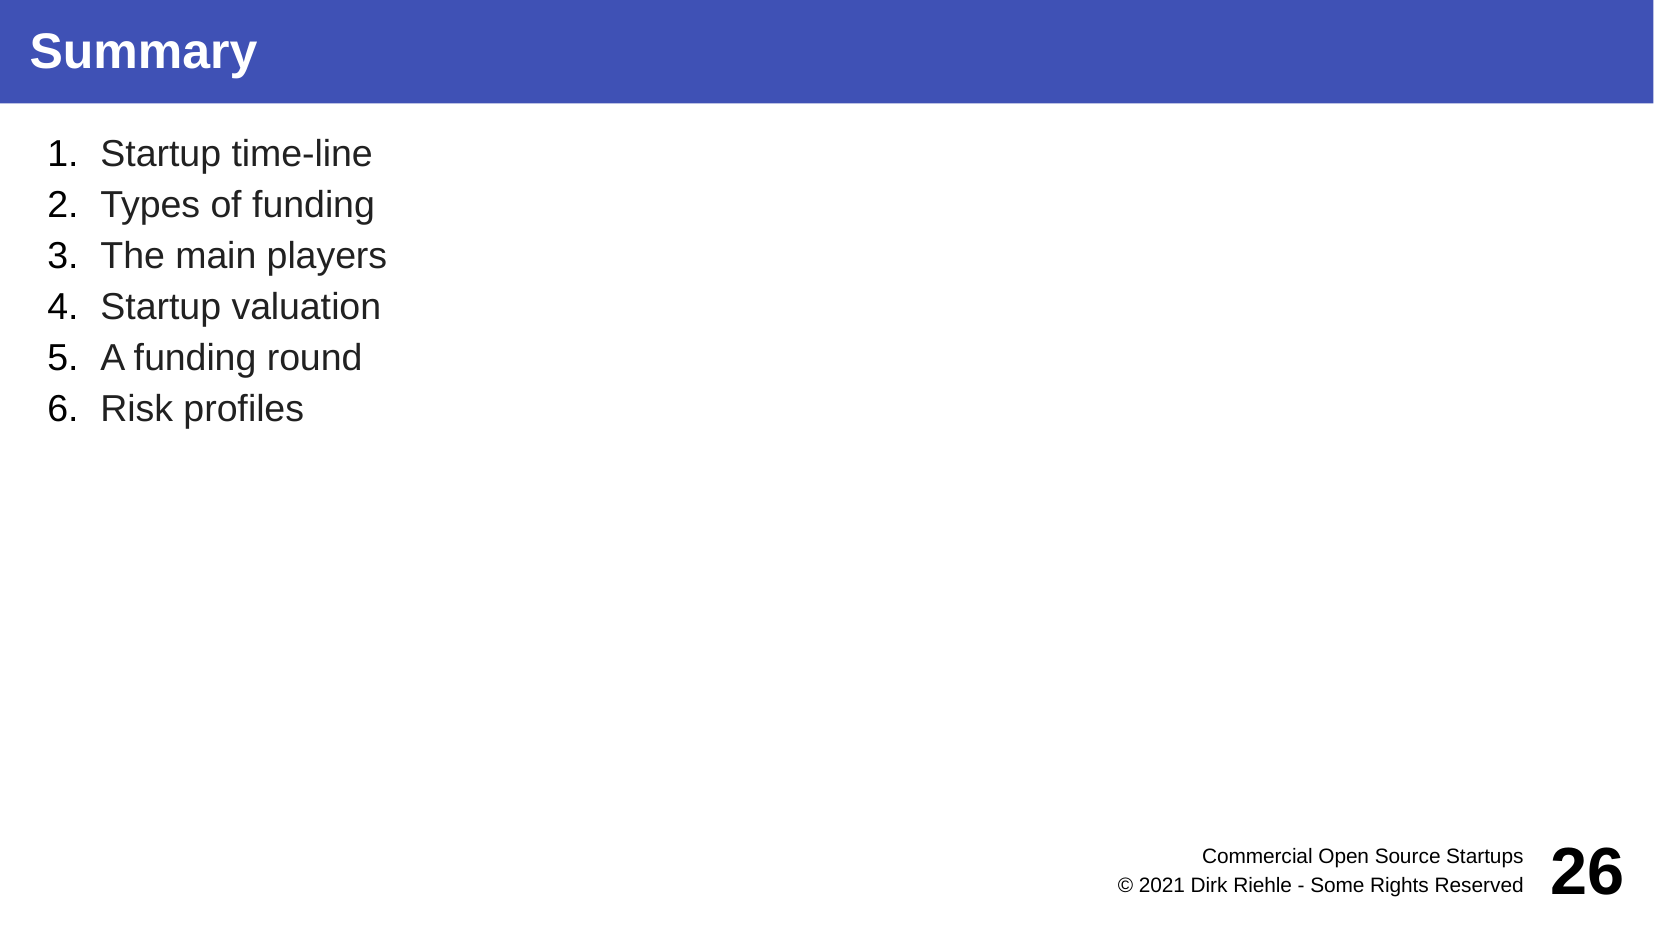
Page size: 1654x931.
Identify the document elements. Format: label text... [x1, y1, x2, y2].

list Startup time-line Types of funding The main players Startup valuation A funding round Risk profiles [29, 132, 1625, 813]
title Summary [0, 0, 1654, 104]
